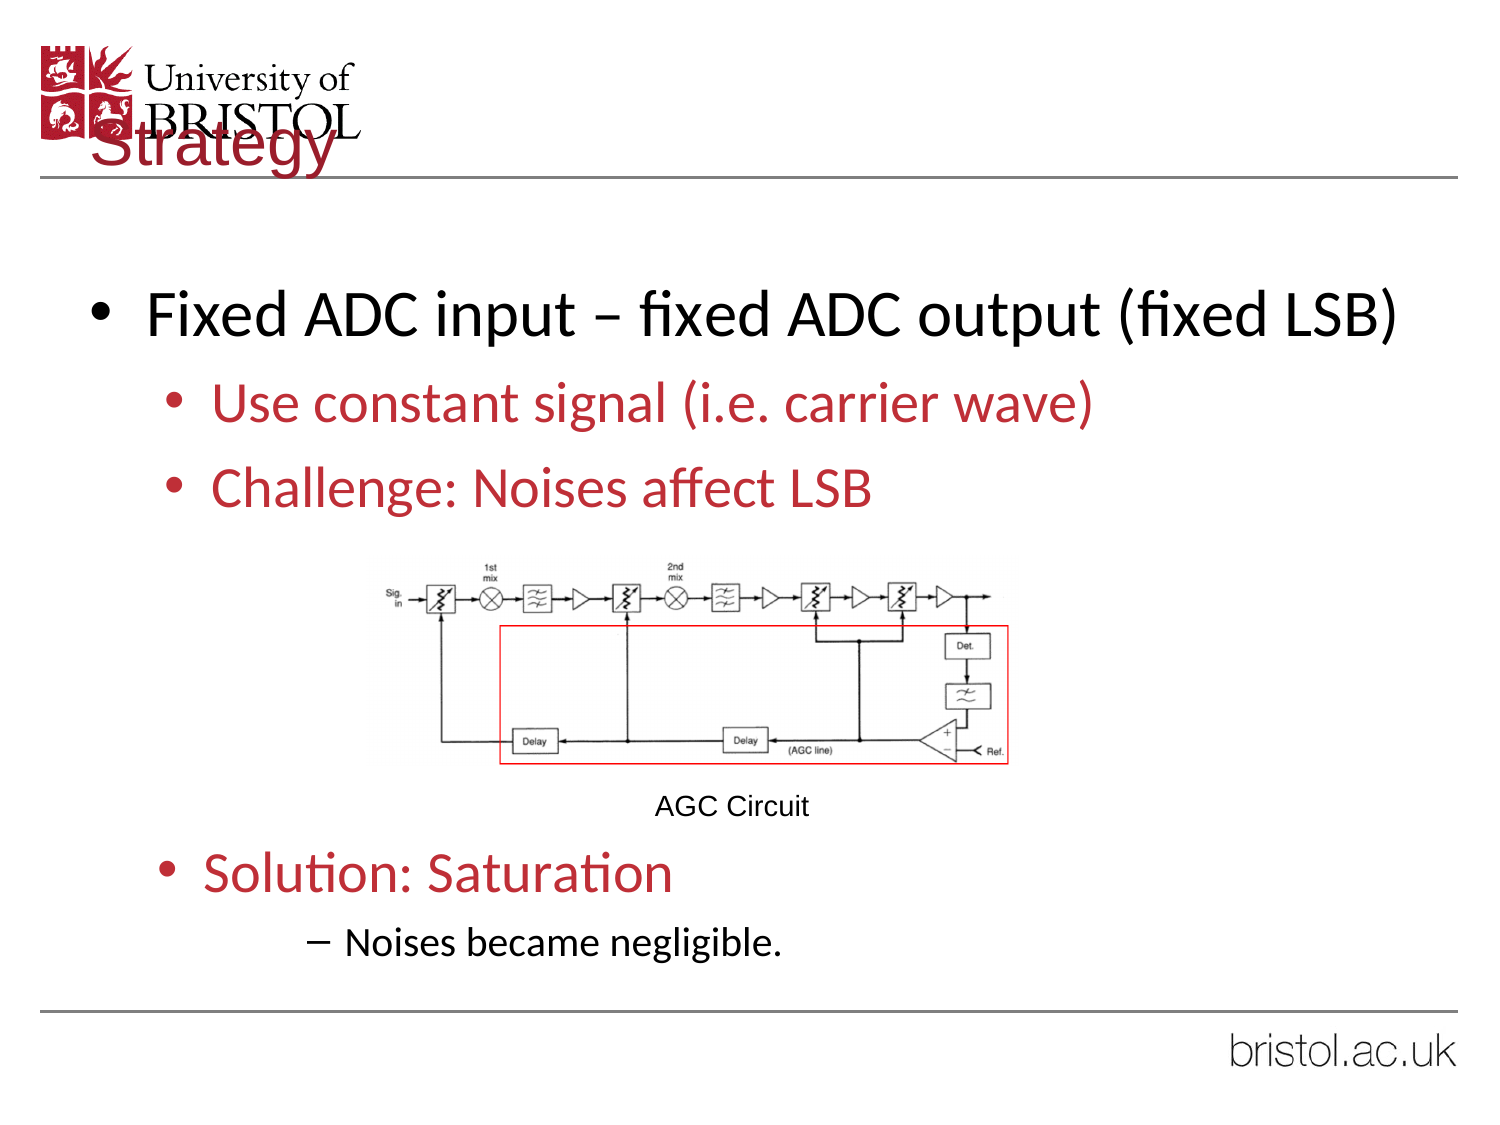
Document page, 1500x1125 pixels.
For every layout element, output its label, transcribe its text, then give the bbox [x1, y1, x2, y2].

picture [1214, 1023, 1459, 1080]
picture [41, 46, 75, 140]
list Solution: Saturation Noises became negligible. [67, 826, 1418, 981]
list Fixed ADC input – fixed ADC output (fixed LSB) Use constant signal (i.e. carrier wave) Challenge: Noises affect LSB [75, 262, 1426, 449]
text_box AGC Circuit [531, 779, 934, 830]
list [75, 449, 1426, 804]
title Strategy [75, 45, 1426, 233]
